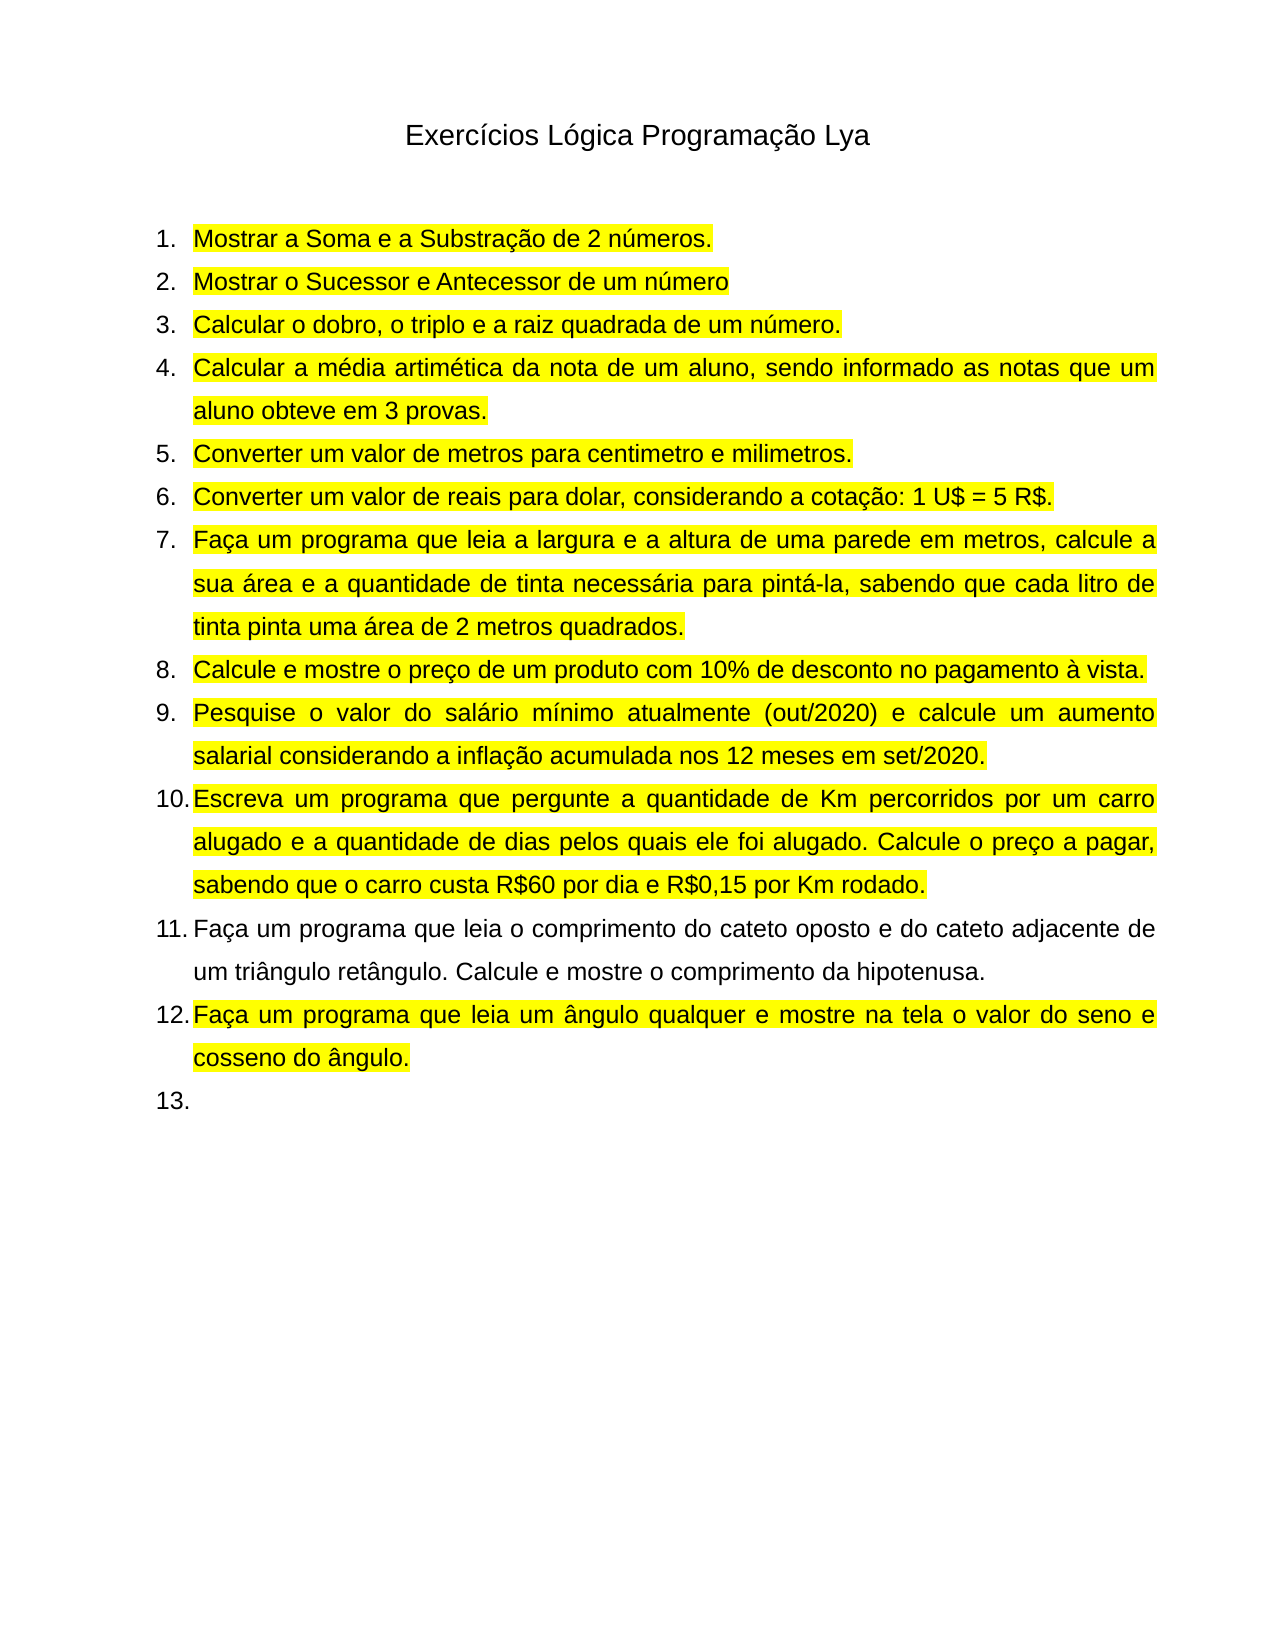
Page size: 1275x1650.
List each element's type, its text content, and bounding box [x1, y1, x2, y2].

list Calcular a média artimética da nota de um aluno, sendo informado as notas que um aluno obteve em 3 provas. [156, 353, 1157, 425]
list Escreva um programa que pergunte a quantidade de Km percorridos por um carro alugado e a quantidade de dias pelos quais ele foi alugado. Calcule o preço a pagar, sabendo que o carro custa R$60 por dia e R$0,15 por Km rodado. [156, 784, 1157, 899]
list Mostrar a Soma e a Substração de 2 números. [156, 223, 1157, 252]
list Calcule e mostre o preço de um produto com 10% de desconto no pagamento à vista. [156, 655, 1157, 683]
list Faça um programa que leia o comprimento do cateto oposto e do cateto adjacente de um triângulo retângulo. Calcule e mostre o comprimento da hipotenusa. [156, 913, 1157, 985]
list Faça um programa que leia a largura e a altura de uma parede em metros, calcule a sua área e a quantidade de tinta necessária para pintá-la, sabendo que cada litro de tinta pinta uma área de 2 metros quadrados. [156, 525, 1157, 640]
list Mostrar o Sucessor e Antecessor de um número [156, 267, 1157, 295]
list Pesquise o valor do salário mínimo atualmente (out/2020) e calcule um aumento salarial considerando a inflação acumulada nos 12 meses em set/2020. [156, 698, 1157, 770]
list Calcular o dobro, o triplo e a raiz quadrada de um número. [156, 310, 1157, 338]
list Converter um valor de reais para dolar, considerando a cotação: 1 U$ = 5 R$. [156, 482, 1157, 511]
text Exercícios Lógica Programação Lya [118, 118, 1157, 152]
list Faça um programa que leia um ângulo qualquer e mostre na tela o valor do seno e cosseno do ângulo. [156, 1000, 1157, 1072]
list Converter um valor de metros para centimetro e milimetros. [156, 439, 1157, 468]
